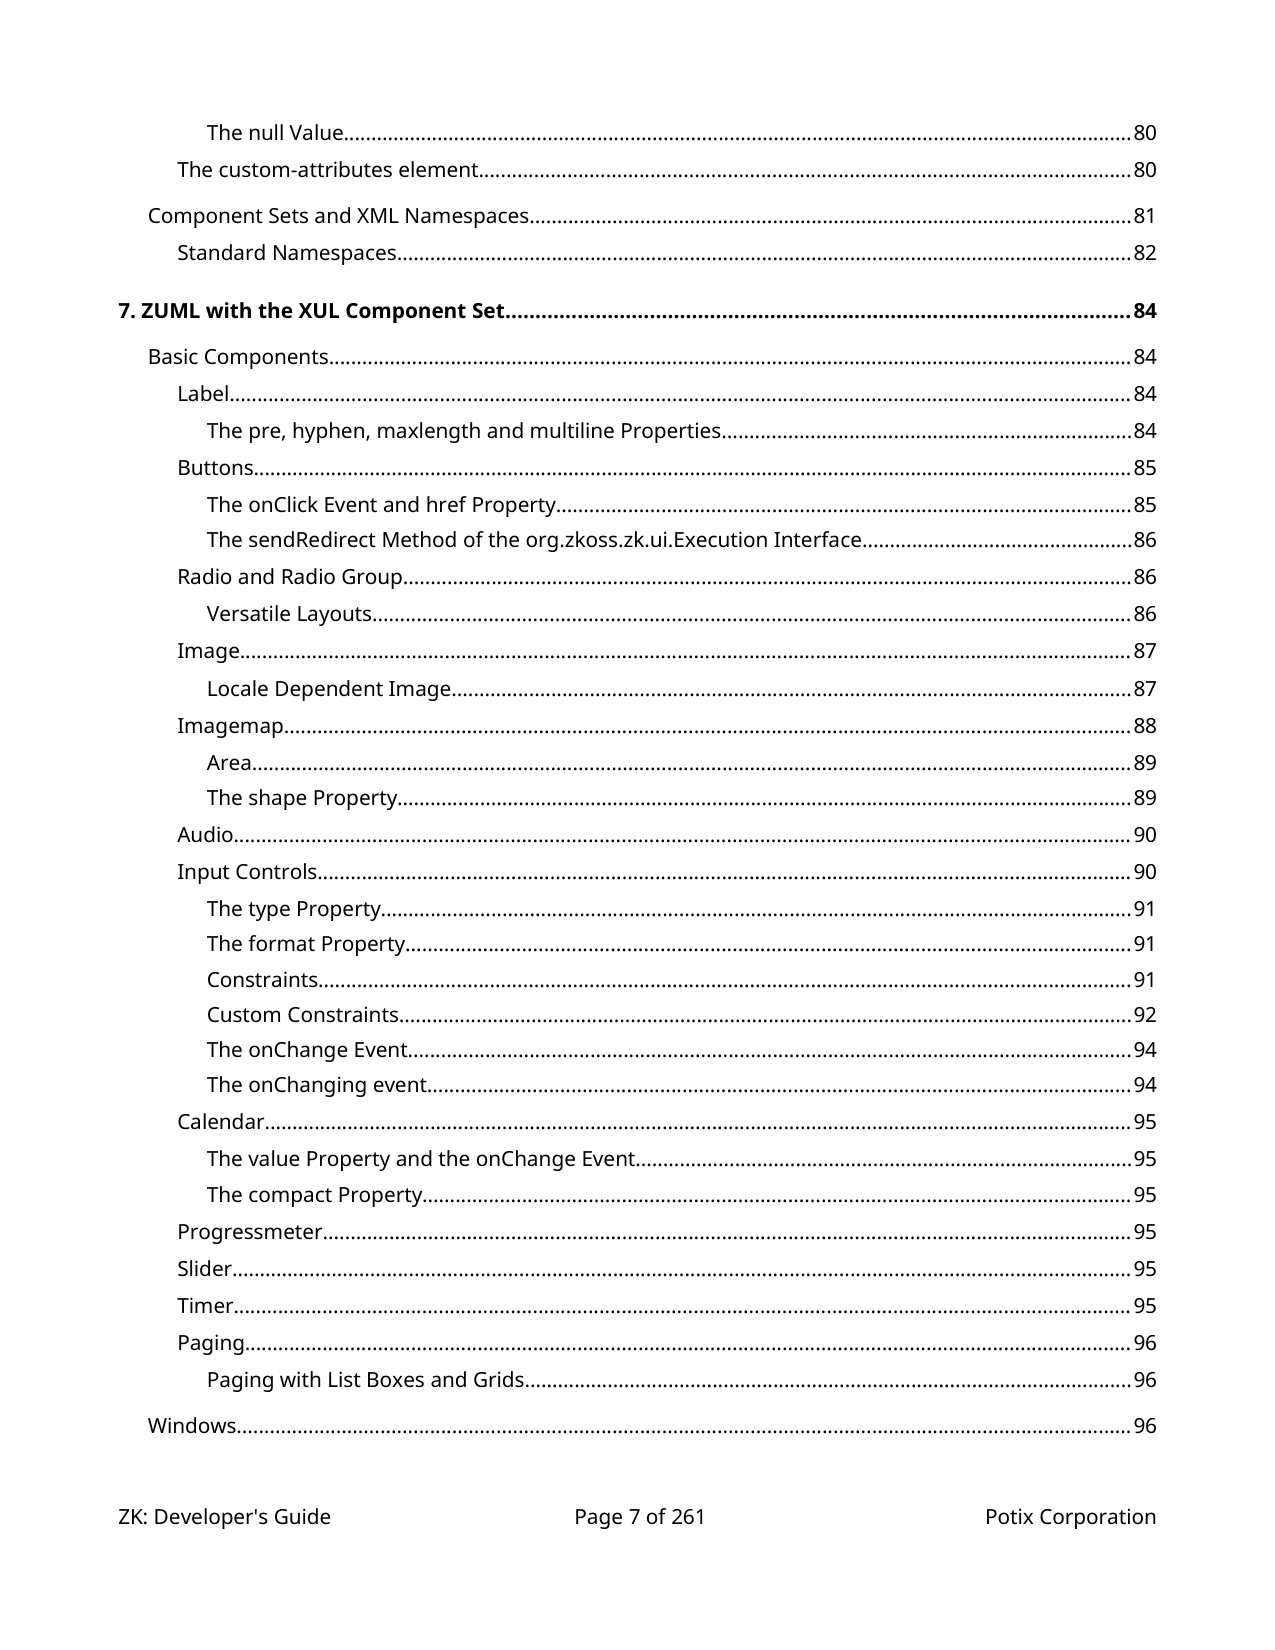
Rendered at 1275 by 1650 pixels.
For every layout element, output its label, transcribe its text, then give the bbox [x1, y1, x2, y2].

text The pre, hyphen, maxlength and multiline Properties 84 [207, 416, 1157, 444]
text The type Property 91 [207, 894, 1157, 923]
text The onChange Event 94 [207, 1035, 1157, 1063]
text The value Property and the onChange Event 95 [207, 1144, 1157, 1173]
text Slider 95 [177, 1254, 1157, 1282]
text Paging with List Boxes and Grids 96 [207, 1365, 1157, 1393]
text Buttons 85 [177, 453, 1157, 481]
text The custom-attributes element 80 [177, 155, 1157, 183]
text The shape Property 89 [207, 783, 1157, 811]
text Progressmeter 95 [177, 1217, 1157, 1245]
text Image 87 [177, 637, 1157, 665]
text Label 84 [177, 379, 1157, 407]
text The format Property 91 [207, 929, 1157, 958]
text The null Value 80 [207, 118, 1157, 146]
text Component Sets and XML Namespaces 81 [148, 201, 1157, 229]
text Basic Components 84 [148, 342, 1157, 370]
text 7. ZUML with the XUL Component Set 84 [118, 296, 1157, 324]
text Area 89 [207, 748, 1157, 776]
text Input Controls 90 [177, 857, 1157, 886]
text Audio 90 [177, 820, 1157, 848]
text Timer 95 [177, 1291, 1157, 1319]
text Constraints 91 [207, 965, 1157, 993]
text Versatile Layouts 86 [207, 599, 1157, 628]
text Custom Constraints 92 [207, 1000, 1157, 1028]
text The compact Property 95 [207, 1180, 1157, 1208]
text Paging 96 [177, 1328, 1157, 1356]
text Locale Dependent Image 87 [207, 674, 1157, 702]
text Windows 96 [148, 1411, 1157, 1439]
text Imagemap 88 [177, 711, 1157, 739]
text Standard Namespaces 82 [177, 238, 1157, 266]
text The onClick Event and href Property 85 [207, 490, 1157, 518]
text Radio and Radio Group 86 [177, 562, 1157, 591]
text The sendRedirect Method of the org.zkoss.zk.ui.Execution Interface 86 [207, 525, 1157, 554]
text Calendar 95 [177, 1107, 1157, 1136]
text The onChanging event 94 [207, 1070, 1157, 1099]
